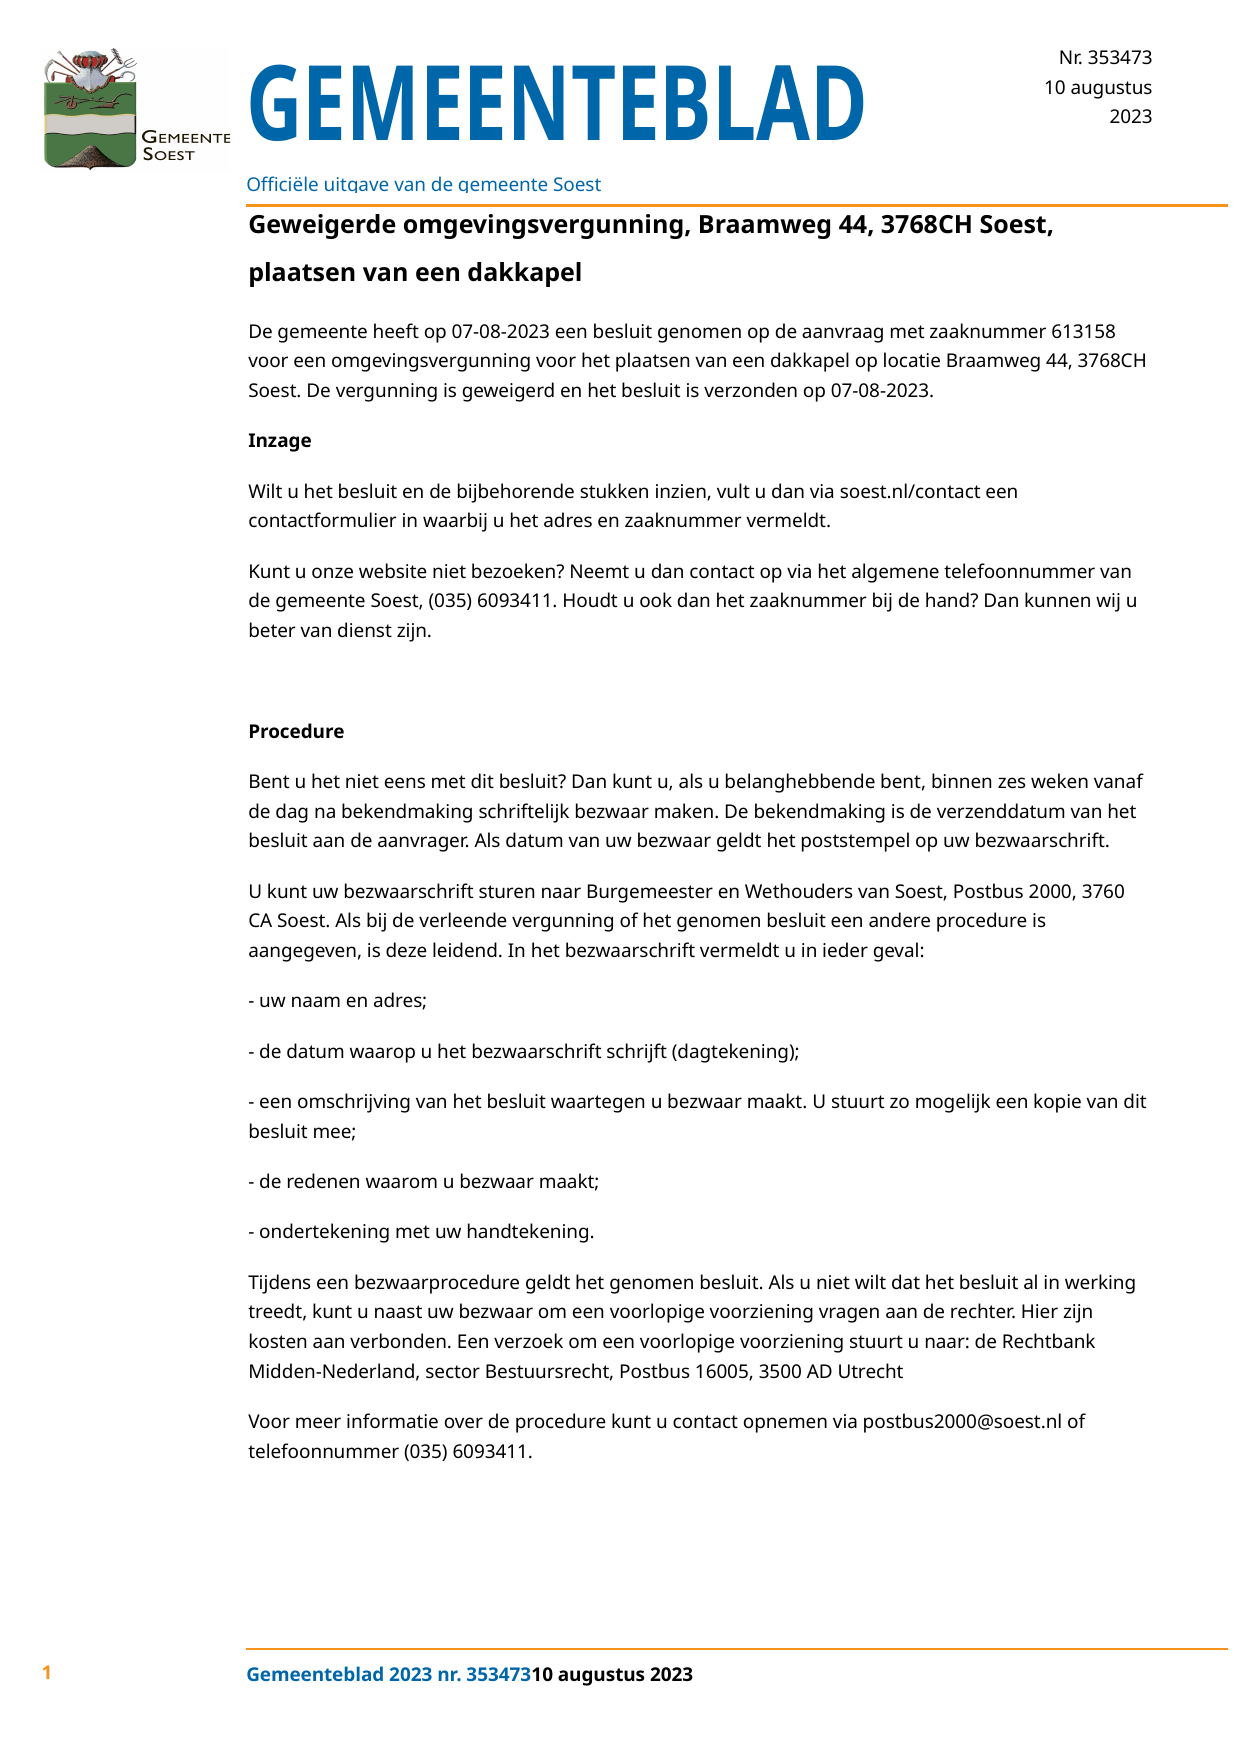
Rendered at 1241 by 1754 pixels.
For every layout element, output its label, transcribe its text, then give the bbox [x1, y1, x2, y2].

text - ondertekening met uw handtekening. [248, 1219, 1152, 1244]
text Bent u het niet eens met dit besluit? Dan kunt u, als u belanghebbende bent, binnen zes weken vanaf de dag na bekendmaking schriftelijk bezwaar maken. De bekendmaking is de verzenddatum van het besluit aan de aanvrager. Als datum van uw bezwaar geldt het poststempel op uw bezwaarschrift. [248, 768, 1152, 853]
text Inzage [248, 427, 1152, 453]
text - de redenen waarom u bezwaar maakt; [248, 1168, 1152, 1194]
text Kunt u onze website niet bezoeken? Neemt u dan contact op via het algemene telefoonnummer van de gemeente Soest, (035) 6093411. Houdt u ook dan het zaaknummer bij de hand? Dan kunnen wij u beter van dienst zijn. [248, 558, 1152, 643]
text - de datum waarop u het bezwaarschrift schrijft (dagtekening); [248, 1038, 1152, 1064]
text Geweigerde omgevingsvergunning, Braamweg 44, 3768CH Soest, plaatsen van een dakkapel [248, 207, 1152, 288]
text Procedure [248, 718, 1152, 744]
text - uw naam en adres; [248, 987, 1152, 1013]
text - een omschrijving van het besluit waartegen u bezwaar maakt. U stuurt zo mogelijk een kopie van dit besluit mee; [248, 1088, 1152, 1144]
text U kunt uw bezwaarschrift sturen naar Burgemeester en Wethouders van Soest, Postbus 2000, 3760 CA Soest. Als bij de verleende vergunning of het genomen besluit een andere procedure is aangegeven, is deze leidend. In het bezwaarschrift vermeldt u in ieder geval: [248, 878, 1152, 963]
text De gemeente heeft op 07-08-2023 een besluit genomen op de aanvraag met zaaknummer 613158 voor een omgevingsvergunning voor het plaatsen van een dakkapel op locatie Braamweg 44, 3768CH Soest. De vergunning is geweigerd en het besluit is verzonden op 07-08-2023. [248, 318, 1152, 403]
text Voor meer informatie over de procedure kunt u contact opnemen via postbus2000@soest.nl of telefoonnummer (035) 6093411. [248, 1408, 1152, 1464]
text Tijdens een bezwaarprocedure geldt het genomen besluit. Als u niet wilt dat het besluit al in werking treedt, kunt u naast uw bezwaar om een voorlopige voorziening vragen aan de rechter. Hier zijn kosten aan verbonden. Een verzoek om een voorlopige voorziening stuurt u naar: de Rechtbank Midden-Nederland, sector Bestuursrecht, Postbus 16005, 3500 AD Utrecht [248, 1269, 1152, 1384]
picture [41, 47, 231, 172]
text Wilt u het besluit en de bijbehorende stukken inzien, vult u dan via soest.nl/contact een contactformulier in waarbij u het adres en zaaknummer vermeldt. [248, 478, 1152, 533]
